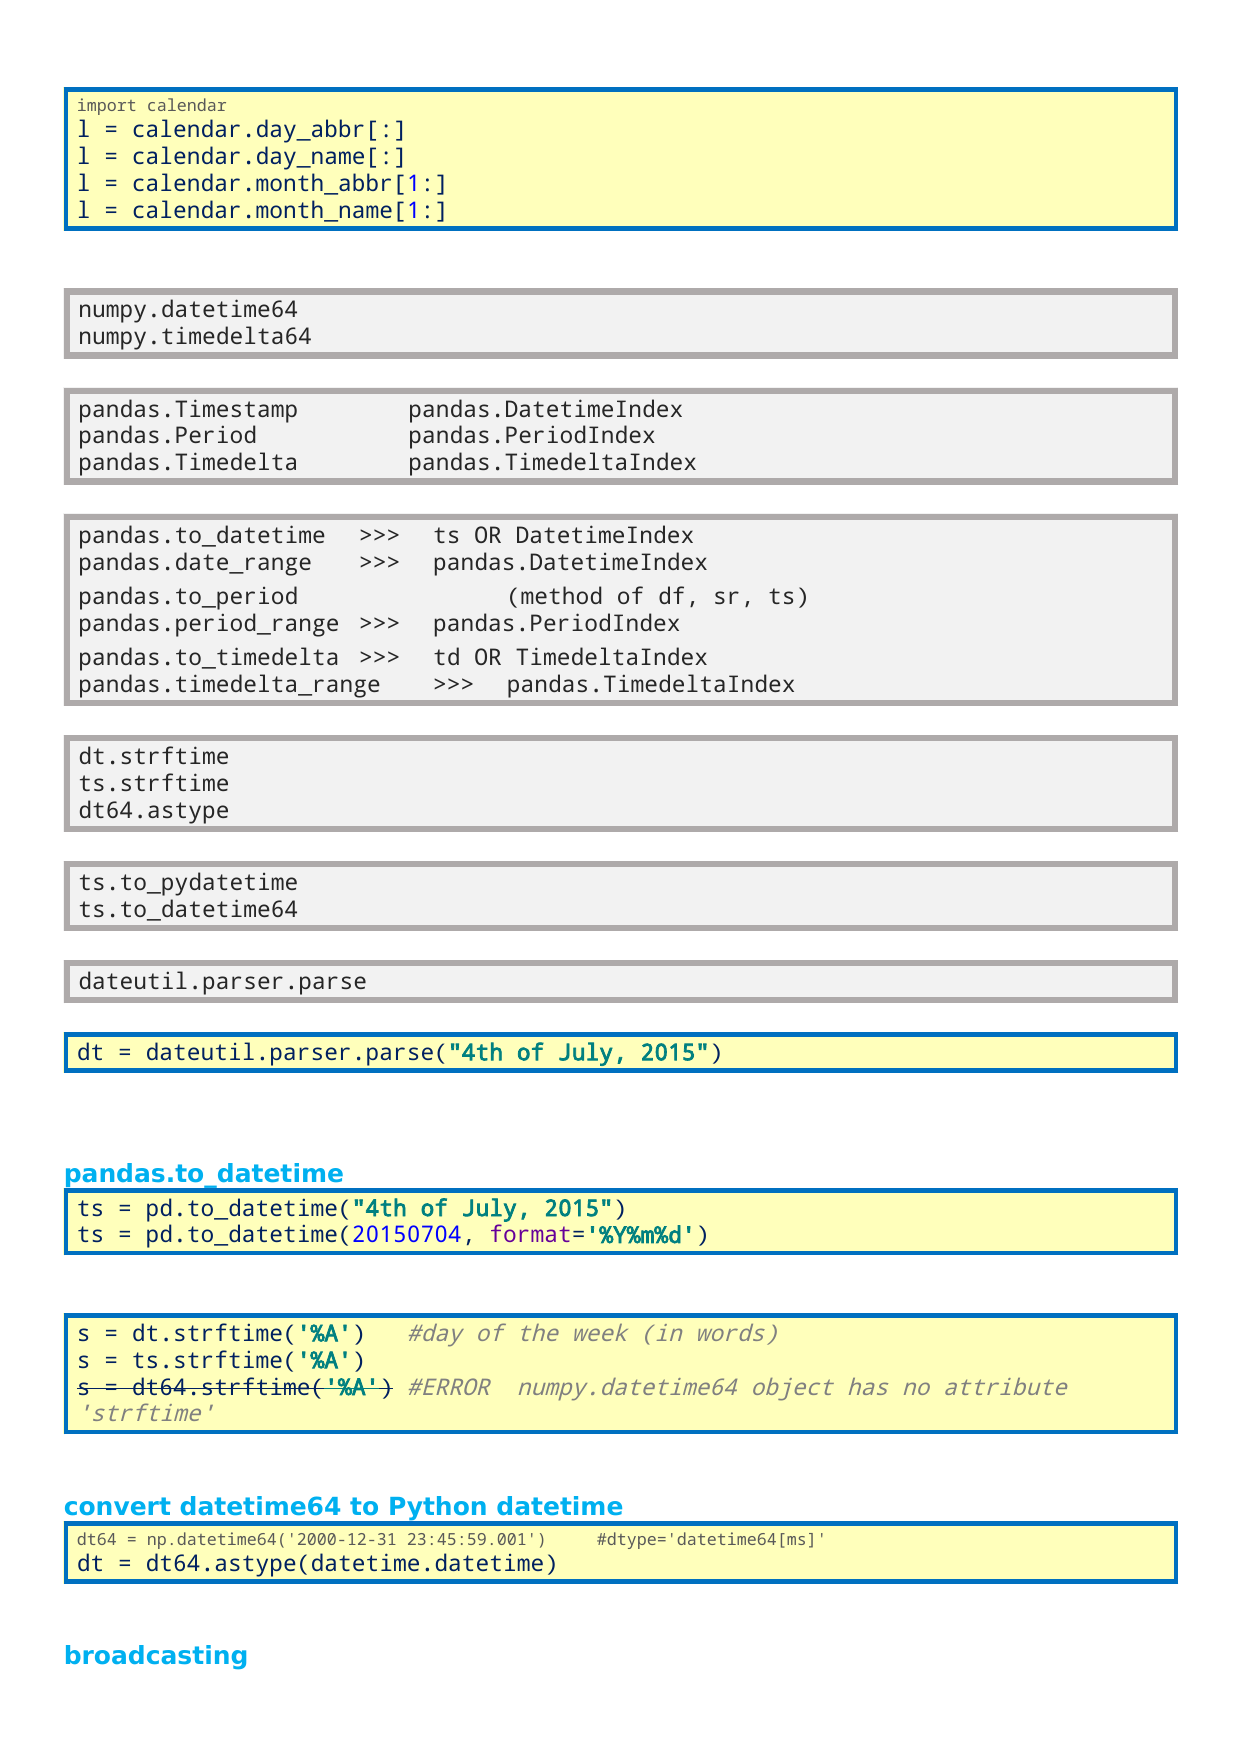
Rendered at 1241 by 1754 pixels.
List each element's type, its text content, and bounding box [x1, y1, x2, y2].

text dt64 = np.datetime64('2000-12-31 23:45:59.001') #dtype='datetime64[ms]' dt = dt64.astype(datetime.datetime) [68, 1526, 1174, 1579]
text pandas.period_range >>> pandas.PeriodIndex [70, 601, 1172, 628]
text ts = pd.to_datetime("4th of July, 2015") ts = pd.to_datetime(20150704, format='%Y%m%d') [68, 1193, 1174, 1251]
text dt = dateutil.parser.parse("4th of July, 2015") [68, 1037, 1174, 1068]
text dt.strftime [70, 741, 1172, 762]
text pandas.date_range >>> pandas.DatetimeIndex [70, 540, 1172, 567]
text ts.strftime [70, 762, 1172, 788]
text ts.to_pydatetime [70, 867, 1172, 888]
text s = dt.strftime('%A') #day of the week (in words) s = ts.strftime('%A') s = dt64.strftime('%A') #ERROR numpy.datetime64 object has no attribute 'strftime' [68, 1318, 1174, 1430]
text dateutil.parser.parse [70, 966, 1172, 997]
text numpy.datetime64 [70, 295, 1172, 315]
text import calendar l = calendar.day_abbr[:] l = calendar.day_name[:] l = calendar.month_abbr[1:] l = calendar.month_name[1:] [68, 92, 1174, 226]
text dt64.astype [70, 788, 1172, 826]
text pandas.timedelta_range >>> pandas.TimedeltaIndex [70, 662, 1172, 700]
text pandas.to_period (method of df, sr, ts) [70, 574, 1172, 601]
text numpy.timedelta64 [70, 315, 1172, 352]
text pandas.to_timedelta >>> td OR TimedeltaIndex [70, 636, 1172, 662]
text pandas.Timestamp pandas.DatetimeIndex pandas.Period pandas.PeriodIndex pandas.Timedelta pandas.TimedeltaIndex [70, 394, 1172, 478]
text ts.to_datetime64 [70, 888, 1172, 925]
title convert datetime64 to Python datetime [63, 1492, 1178, 1521]
text pandas.to_datetime >>> ts OR DatetimeIndex [70, 520, 1172, 540]
title pandas.to_datetime [63, 1159, 1178, 1188]
title broadcasting [63, 1642, 1178, 1671]
